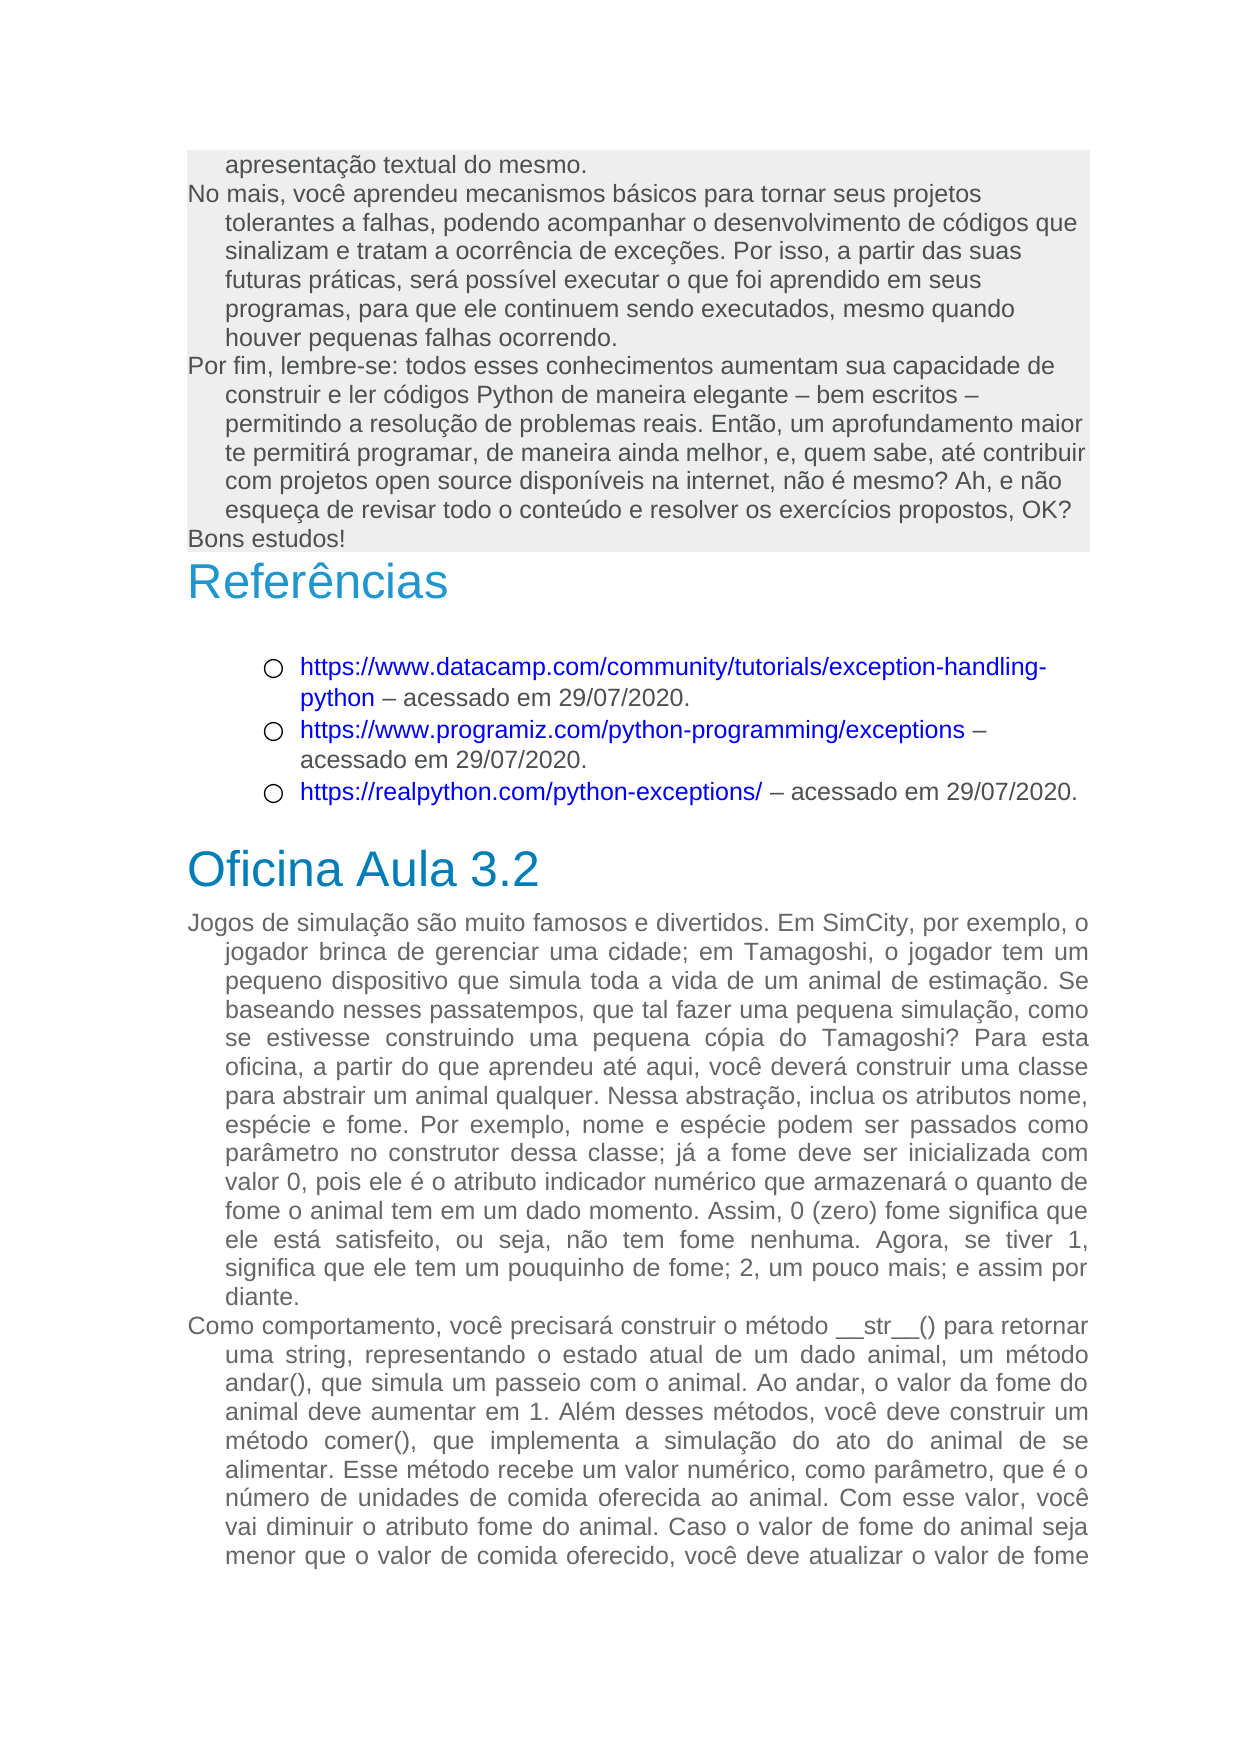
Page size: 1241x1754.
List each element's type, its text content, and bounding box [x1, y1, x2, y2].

list https://realpython.com/python-exceptions/ – acessado em 29/07/2020. [262, 774, 1090, 808]
list apresentação textual do mesmo. [187, 150, 1090, 179]
list Referências [187, 552, 1121, 640]
list https://www.programiz.com/python-programming/exceptions – acessado em 29/07/2020. [262, 711, 1090, 774]
list Jogos de simulação são muito famosos e divertidos. Em SimCity, por exemplo, o jogador brinca de gerenciar uma cidade; em Tamagoshi, o jogador tem um pequeno dispositivo que simula toda a vida de um animal de estimação. Se baseando nesses passatempos, que tal fazer uma pequena simulação, como se estivesse construindo uma pequena cópia do Tamagoshi? Para esta oficina, a partir do que aprendeu até aqui, você deverá construir uma classe para abstrair um animal qualquer. Nessa abstração, inclua os atributos nome, espécie e fome. Por exemplo, nome e espécie podem ser passados como parâmetro no construtor dessa classe; já a fome deve ser inicializada com valor 0, pois ele é o atributo indicador numérico que armazenará o quanto de fome o animal tem em um dado momento. Assim, 0 (zero) fome significa que ele está satisfeito, ou seja, não tem fome nenhuma. Agora, se tiver 1, significa que ele tem um pouquinho de fome; 2, um pouco mais; e assim por diante. [187, 877, 1121, 1311]
list Por fim, lembre-se: todos esses conhecimentos aumentam sua capacidade de construir e ler códigos Python de maneira elegante – bem escritos – permitindo a resolução de problemas reais. Então, um aprofundamento maior te permitirá programar, de maneira ainda melhor, e, quem sabe, até contribuir com projetos open source disponíveis na internet, não é mesmo? Ah, e não esqueça de revisar todo o conteúdo e resolver os exercícios propostos, OK? [187, 351, 1090, 524]
list No mais, você aprendeu mecanismos básicos para tornar seus projetos tolerantes a falhas, podendo acompanhar o desenvolvimento de códigos que sinalizam e tratam a ocorrência de exceções. Por isso, a partir das suas futuras práticas, será possível executar o que foi aprendido em seus programas, para que ele continuem sendo executados, mesmo quando houver pequenas falhas ocorrendo. [187, 179, 1090, 351]
subtitle Oficina Aula 3.2 [187, 808, 1121, 877]
list Como comportamento, você precisará construir o método __str__() para retornar uma string, representando o estado atual de um dado animal, um método andar(), que simula um passeio com o animal. Ao andar, o valor da fome do animal deve aumentar em 1. Além desses métodos, você deve construir um método comer(), que implementa a simulação do ato do animal de se alimentar. Esse método recebe um valor numérico, como parâmetro, que é o número de unidades de comida oferecida ao animal. Com esse valor, você vai diminuir o atributo fome do animal. Caso o valor de fome do animal seja menor que o valor de comida oferecido, você deve atualizar o valor de fome [187, 1311, 1121, 1601]
list Bons estudos! [187, 524, 1090, 552]
list https://www.datacamp.com/community/tutorials/exception-handling-python – acessado em 29/07/2020. [262, 648, 1090, 711]
